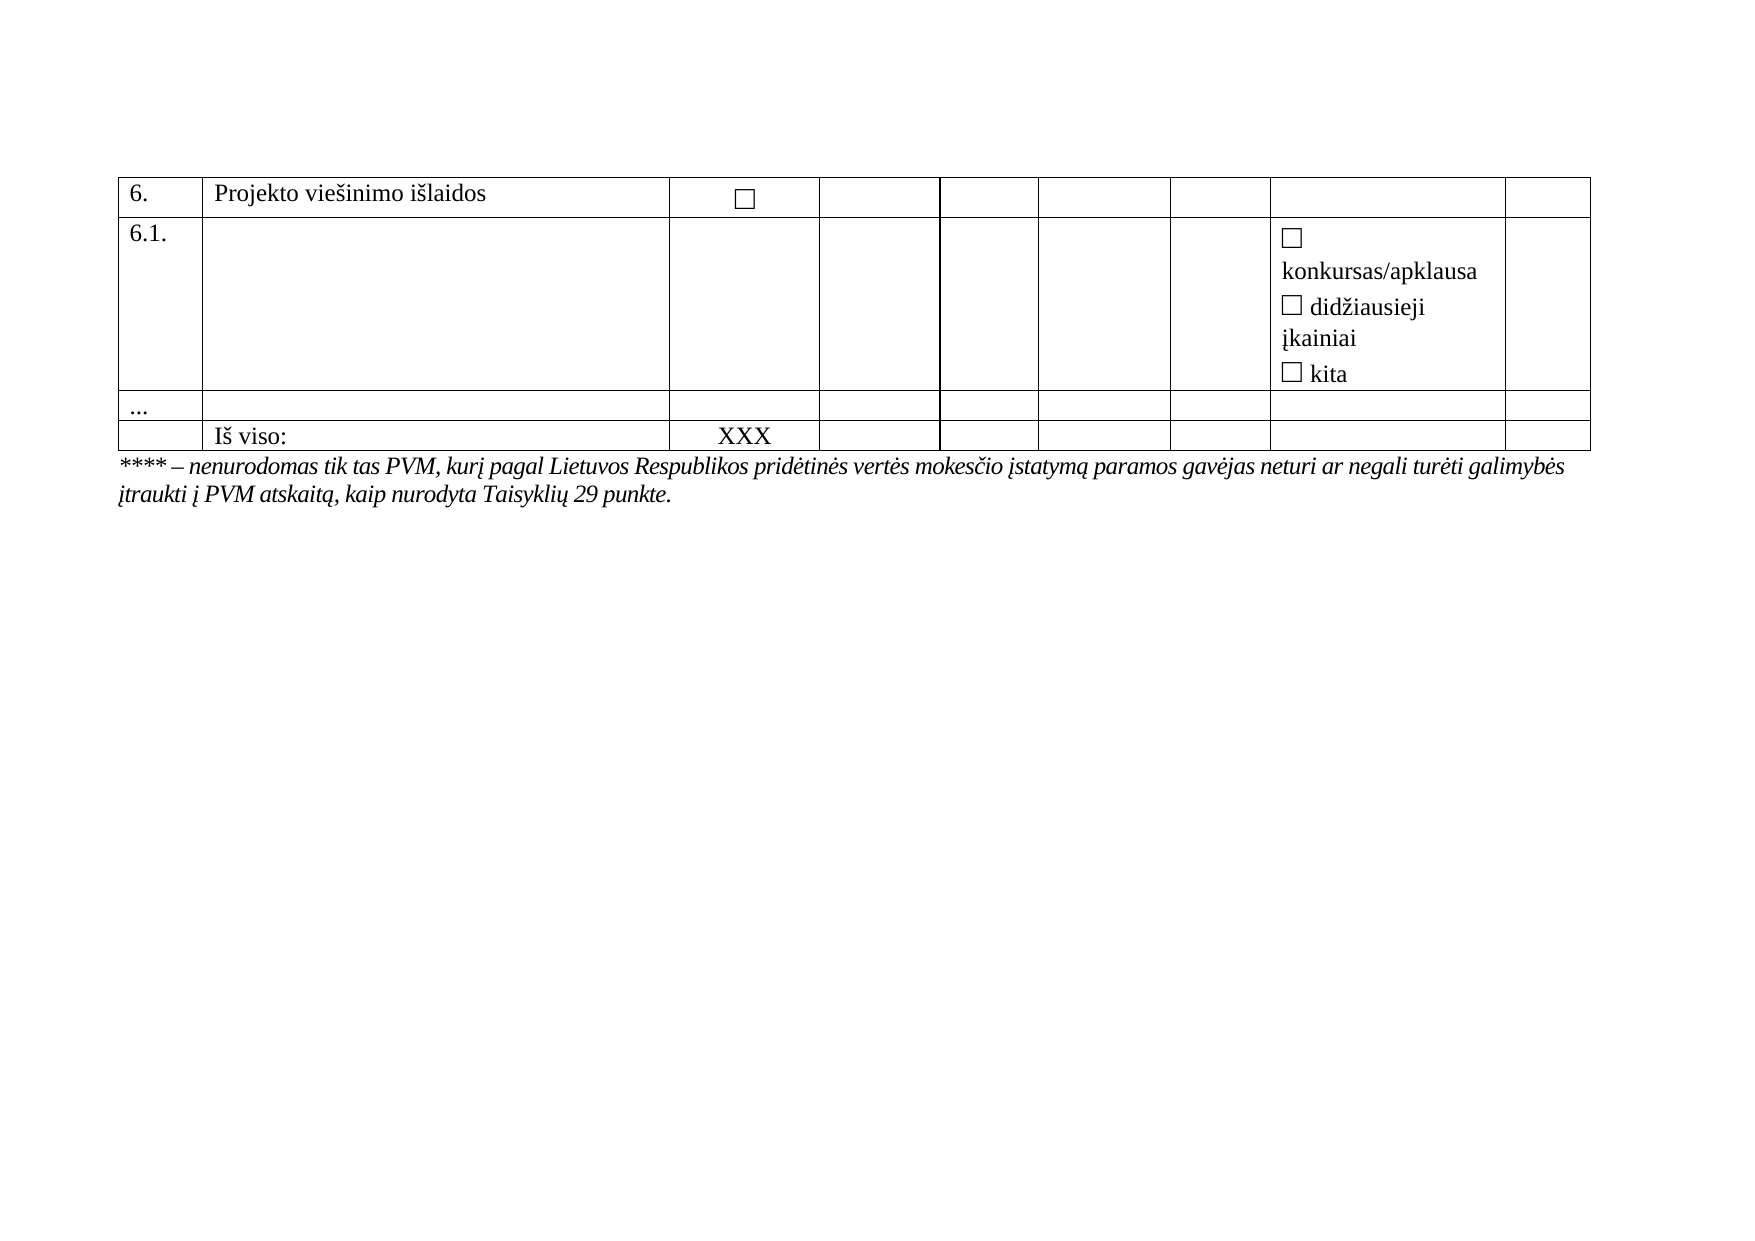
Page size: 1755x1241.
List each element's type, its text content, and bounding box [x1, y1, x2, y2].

table_cell 6. [119, 178, 202, 217]
table_cell [1039, 218, 1170, 390]
table_cell [1171, 391, 1270, 420]
text **** – nenurodomas tik tas PVM, kurį pagal Lietuvos Respublikos pridėtinės vertės mokesčio įstatymą paramos gavėjas neturi ar negali turėti galimybės įtraukti į PVM atskaitą, kaip nurodyta Taisyklių 29 punkte. [118, 451, 1636, 508]
table_cell [1271, 421, 1505, 450]
table_cell [1506, 178, 1590, 217]
table_cell [820, 391, 939, 420]
table_cell [820, 421, 939, 450]
table_cell [670, 391, 819, 420]
table_cell Projekto viešinimo išlaidos [203, 178, 669, 217]
table_cell [1171, 178, 1270, 217]
table_cell [1271, 178, 1505, 217]
table_cell [941, 178, 1038, 217]
table_cell [1171, 421, 1270, 450]
table_cell [941, 421, 1038, 450]
table_cell [820, 218, 939, 390]
table_cell [670, 218, 819, 390]
table_cell [1506, 391, 1590, 420]
table_cell [1506, 421, 1590, 450]
table_cell 6.1. [119, 218, 202, 390]
table_cell [941, 218, 1038, 390]
table_cell [1271, 391, 1505, 420]
table_cell Iš viso: [203, 421, 669, 450]
table_cell [119, 421, 202, 450]
table_cell XXX [670, 421, 819, 450]
table_cell [203, 218, 669, 390]
table_cell □ konkursas/apklausa □ didžiausieji įkainiai □ kita [1271, 218, 1505, 390]
table_cell [1039, 178, 1170, 217]
table_cell [1171, 218, 1270, 390]
table_cell ... [119, 391, 202, 420]
table_cell [1039, 391, 1170, 420]
table_cell [1506, 218, 1590, 390]
table_cell [820, 178, 939, 217]
table_cell [203, 391, 669, 420]
table_cell [1039, 421, 1170, 450]
table_cell [941, 391, 1038, 420]
table_cell □ [670, 178, 819, 217]
